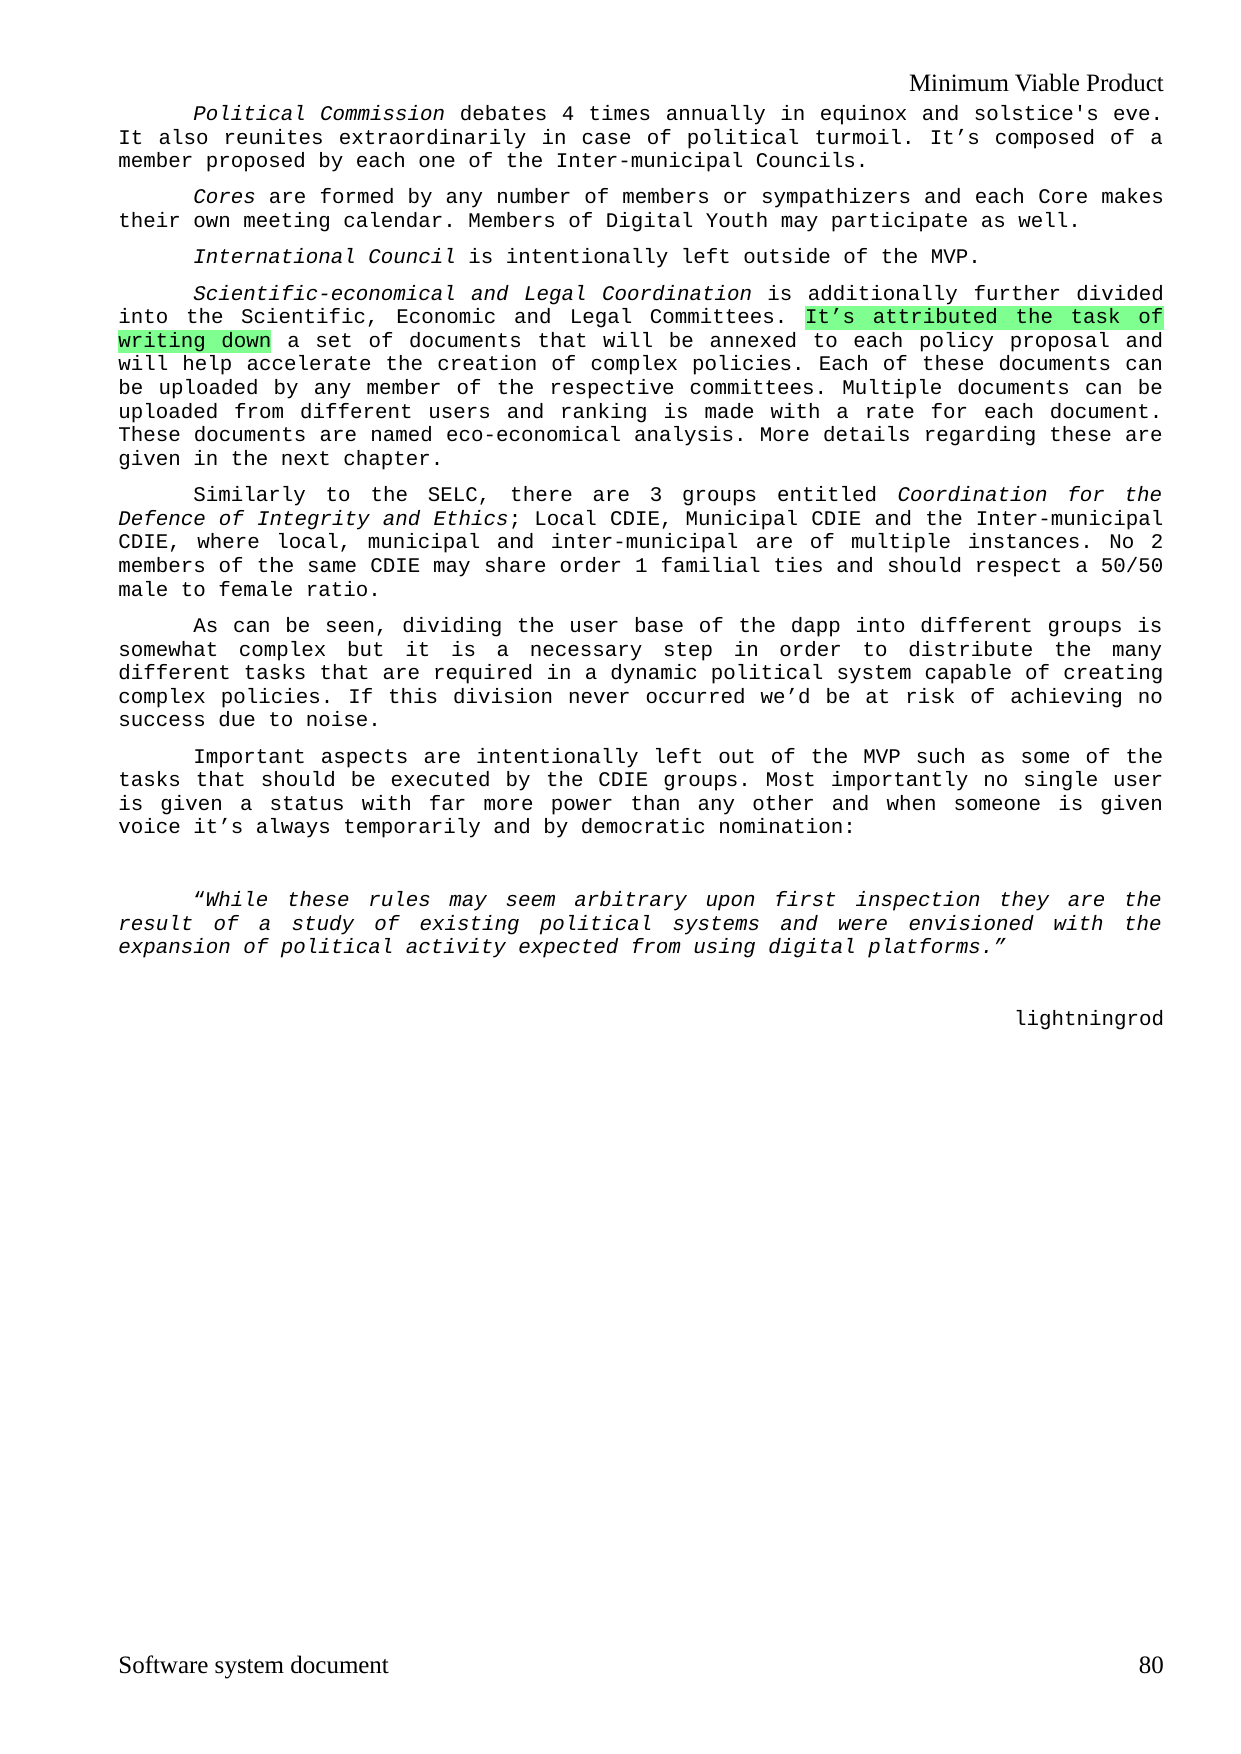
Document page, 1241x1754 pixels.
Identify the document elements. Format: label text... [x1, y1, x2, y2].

text International Council is intentionally left outside of the MVP. [118, 246, 1164, 270]
text Similarly to the SELC, there are 3 groups entitled Coordination for the Defence of Integrity and Ethics; Local CDIE, Municipal CDIE and the Inter-municipal CDIE, where local, municipal and inter-municipal are of multiple instances. No 2 members of the same CDIE may share order 1 familial ties and should respect a 50/50 male to female ratio. [118, 484, 1164, 602]
text Important aspects are intentionally left out of the MVP such as some of the tasks that should be executed by the CDIE groups. Most importantly no single user is given a status with far more power than any other and when someone is given voice it’s always temporarily and by democratic nomination: [118, 746, 1164, 840]
text lightningrod [118, 1008, 1164, 1032]
text Cores are formed by any number of members or sympathizers and each Core makes their own meeting calendar. Members of Digital Youth may participate as well. [118, 187, 1164, 234]
text Political Commission debates 4 times annually in equinox and solstice's eve. It also reunites extraordinarily in case of political turmoil. It’s composed of a member proposed by each one of the Inter-municipal Councils. [118, 103, 1164, 174]
text Scientific-economical and Legal Coordination is additionally further divided into the Scientific, Economic and Legal Committees. It’s attributed the task of writing down a set of documents that will be annexed to each policy proposal and will help accelerate the creation of complex policies. Each of these documents can be uploaded by any member of the respective committees. Multiple documents can be uploaded from different users and ranking is made with a rate for each document. These documents are named eco-economical analysis. More details regarding these are given in the next chapter. [118, 282, 1164, 472]
text As can be seen, dividing the user base of the dapp into different groups is somewhat complex but it is a necessary step in order to distribute the many different tasks that are required in a dynamic political system capable of creating complex policies. If this division never occurred we’d be at risk of achieving no success due to noise. [118, 615, 1164, 733]
text “While these rules may seem arbitrary upon first inspection they are the result of a study of existing political systems and were envisioned with the expansion of political activity expected from using digital platforms.” [118, 889, 1164, 960]
